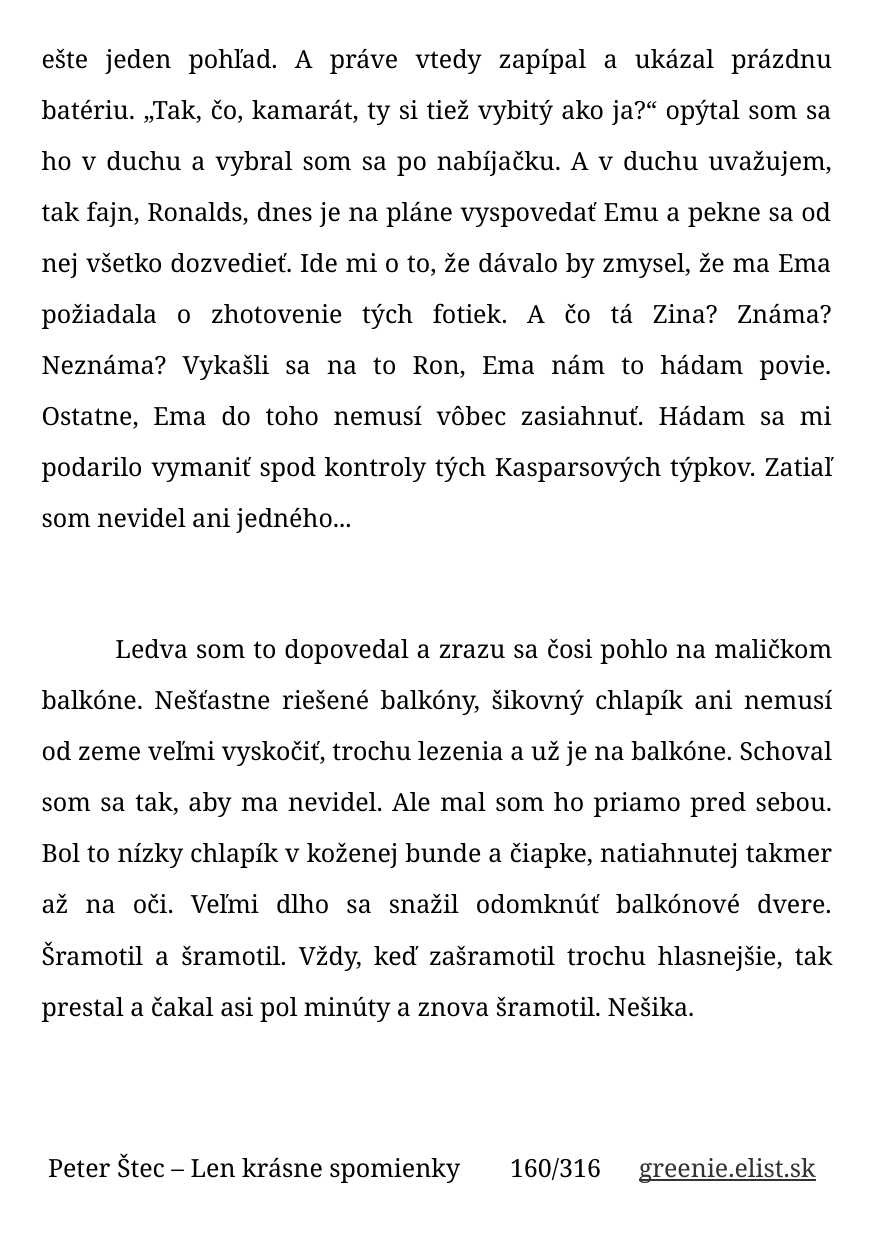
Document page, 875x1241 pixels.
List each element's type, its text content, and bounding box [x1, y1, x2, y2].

text ešte jeden pohľad. A práve vtedy zapípal a ukázal prázdnu batériu. „Tak, čo, kamarát, ty si tiež vybitý ako ja?“ opýtal som sa ho v duchu a vybral som sa po nabíjačku. A v duchu uvažujem, tak fajn, Ronalds, dnes je na pláne vyspovedať Emu a pekne sa od nej všetko dozvedieť. Ide mi o to, že dávalo by zmysel, že ma Ema požiadala o zhotovenie tých fotiek. A čo tá Zina? Známa? Neznáma? Vykašli sa na to Ron, Ema nám to hádam povie. Ostatne, Ema do toho nemusí vôbec zasiahnuť. Hádam sa mi podarilo vymaniť spod kontroly tých Kasparsových týpkov. Zatiaľ som nevidel ani jedného... [41, 41, 833, 535]
text Ledva som to dopovedal a zrazu sa čosi pohlo na maličkom balkóne. Nešťastne riešené balkóny, šikovný chlapík ani nemusí od zeme veľmi vyskočiť, trochu lezenia a už je na balkóne. Schoval som sa tak, aby ma nevidel. Ale mal som ho priamo pred sebou. Bol to nízky chlapík v koženej bunde a čiapke, natiahnutej takmer až na oči. Veľmi dlho sa snažil odomknúť balkónové dvere. Šramotil a šramotil. Vždy, keď zašramotil trochu hlasnejšie, tak prestal a čakal asi pol minúty a znova šramotil. Nešika. [41, 632, 833, 1023]
